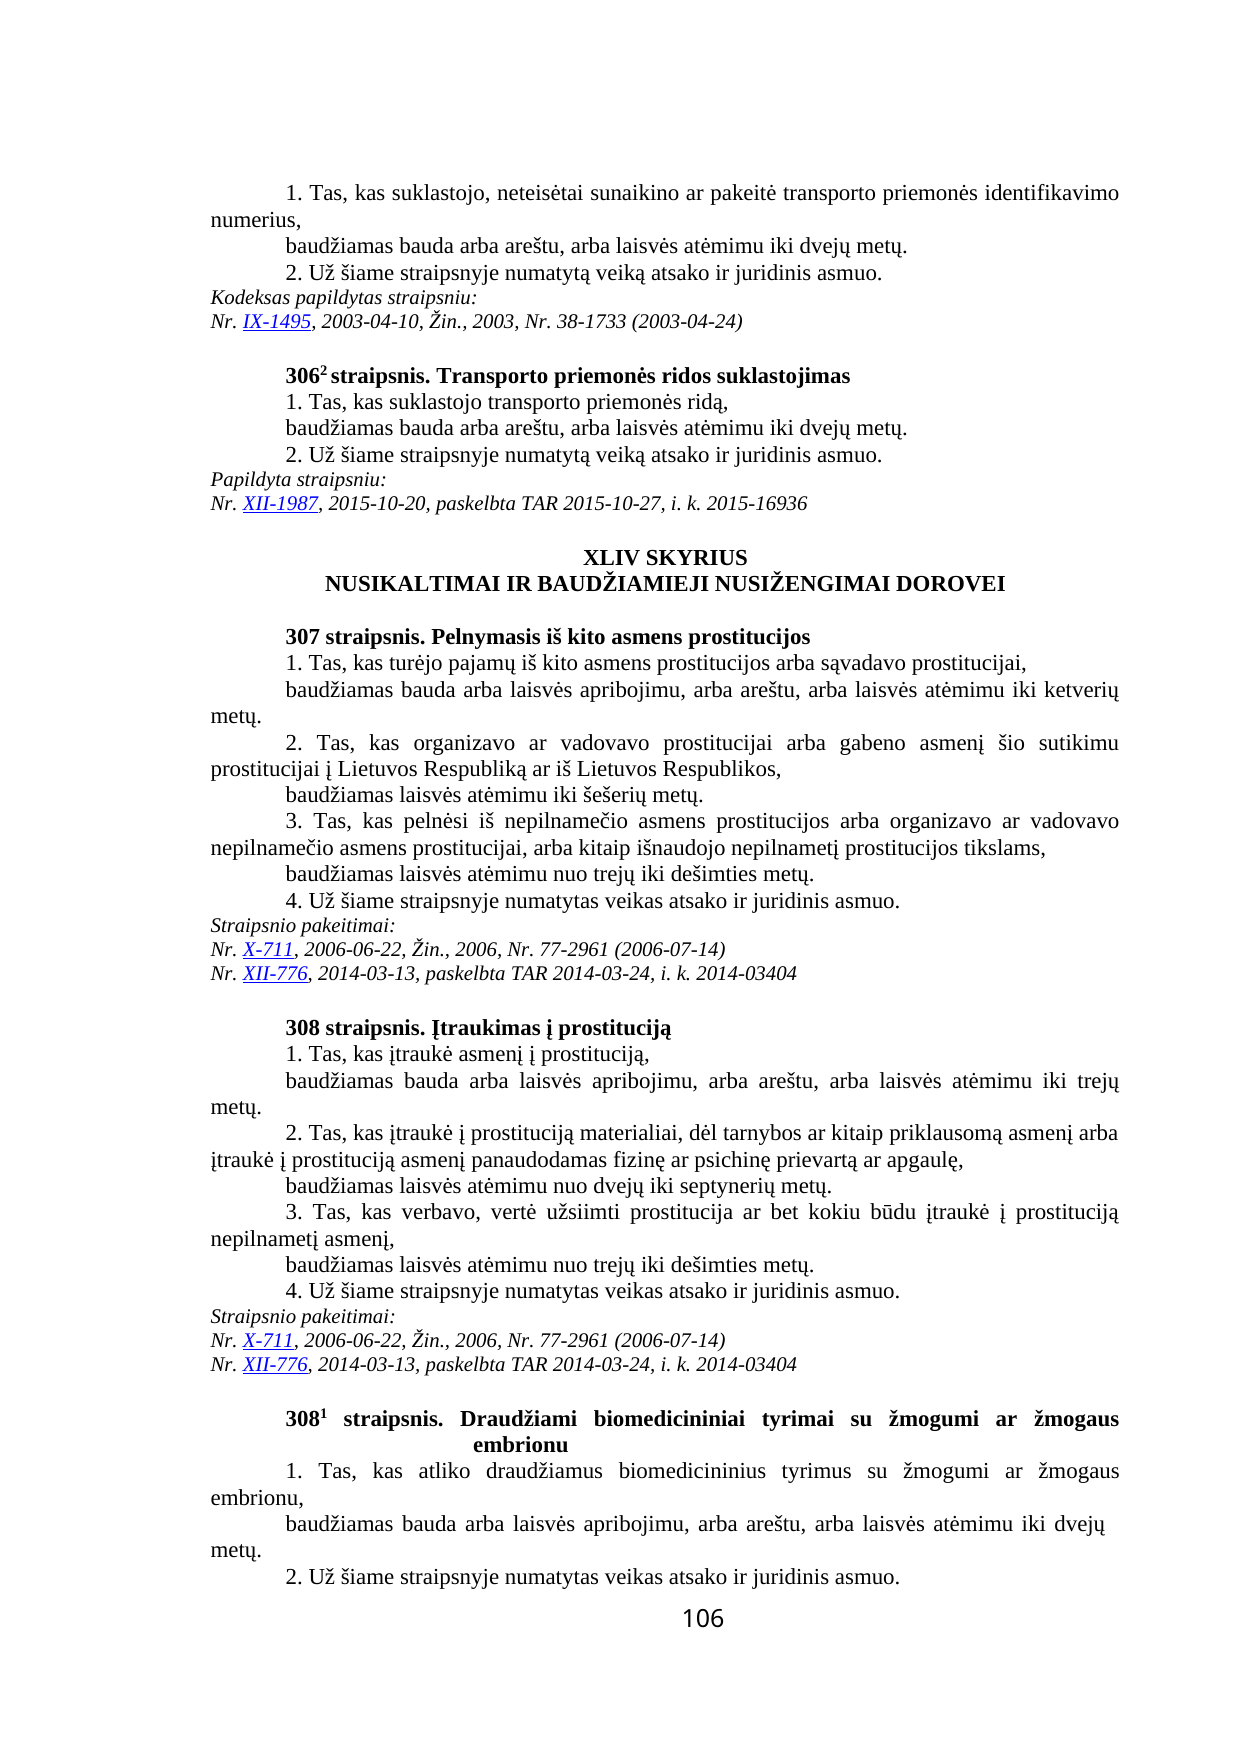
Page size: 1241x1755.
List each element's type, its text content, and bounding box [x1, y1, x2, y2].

text baudžiamas laisvės atėmimu nuo dvejų iki septynerių metų. [210, 1172, 1120, 1198]
text 2. Už šiame straipsnyje numatytas veikas atsako ir juridinis asmuo. [210, 1563, 1120, 1589]
text 2. Už šiame straipsnyje numatytą veiką atsako ir juridinis asmuo. [210, 441, 1120, 467]
text 3062 straipsnis. Transporto priemonės ridos suklastojimas [210, 362, 1120, 388]
text Kodeksas papildytas straipsniu: [210, 285, 1120, 309]
text 4. Už šiame straipsnyje numatytas veikas atsako ir juridinis asmuo. [210, 1277, 1120, 1304]
text 3. Tas, kas pelnėsi iš nepilnamečio asmens prostitucijos arba organizavo ar vadovavo nepilnamečio asmens prostitucijai, arba kitaip išnaudojo nepilnametį prostitucijos tikslams, [210, 808, 1120, 860]
text 307 straipsnis. Pelnymasis iš kito asmens prostitucijos [210, 623, 1120, 649]
text NUSIKALTIMAI IR BAUDŽIAMIEJI NUSIŽENGIMAI DOROVEI [210, 570, 1120, 597]
text 308 straipsnis. Įtraukimas į prostituciją [210, 1014, 1120, 1040]
text Nr. IX-1495, 2003-04-10, Žin., 2003, Nr. 38-1733 (2003-04-24) [210, 309, 1120, 333]
text Straipsnio pakeitimai: [210, 1304, 1120, 1328]
text baudžiamas bauda arba laisvės apribojimu, arba areštu, arba laisvės atėmimu iki trejų metų. [210, 1067, 1120, 1119]
text 1. Tas, kas atliko draudžiamus biomedicininius tyrimus su žmogumi ar žmogaus embrionu, [210, 1457, 1120, 1510]
text 1. Tas, kas suklastojo transporto priemonės ridą, [210, 388, 1120, 414]
text 2. Už šiame straipsnyje numatytą veiką atsako ir juridinis asmuo. [210, 258, 1120, 285]
text Papildyta straipsniu: [210, 467, 1120, 491]
text 4. Už šiame straipsnyje numatytas veikas atsako ir juridinis asmuo. [210, 887, 1120, 913]
text Straipsnio pakeitimai: [210, 913, 1120, 937]
text baudžiamas laisvės atėmimu iki šešerių metų. [210, 781, 1120, 808]
text Nr. X-711, 2006-06-22, Žin., 2006, Nr. 77-2961 (2006-07-14) [210, 937, 1120, 961]
subtitle XLIV SKYRIUS [210, 544, 1120, 570]
text baudžiamas bauda arba laisvės apribojimu, arba areštu, arba laisvės atėmimu iki dvejų metų. [210, 1510, 1106, 1563]
text Nr. XII-1987, 2015-10-20, paskelbta TAR 2015-10-27, i. k. 2015-16936 [210, 491, 1120, 515]
text baudžiamas laisvės atėmimu nuo trejų iki dešimties metų. [210, 860, 1120, 887]
text baudžiamas bauda arba areštu, arba laisvės atėmimu iki dvejų metų. [210, 232, 1120, 258]
text baudžiamas bauda arba laisvės apribojimu, arba areštu, arba laisvės atėmimu iki ketverių metų. [210, 676, 1120, 728]
text 3. Tas, kas verbavo, vertė užsiimti prostitucija ar bet kokiu būdu įtraukė į prostituciją nepilnametį asmenį, [210, 1198, 1120, 1251]
text Nr. XII-776, 2014-03-13, paskelbta TAR 2014-03-24, i. k. 2014-03404 [210, 961, 1120, 985]
text 3081 straipsnis. Draudžiami biomedicininiai tyrimai su žmogumi ar žmogaus embrionu [285, 1405, 1120, 1457]
text Nr. X-711, 2006-06-22, Žin., 2006, Nr. 77-2961 (2006-07-14) [210, 1328, 1120, 1352]
text baudžiamas bauda arba areštu, arba laisvės atėmimu iki dvejų metų. [210, 414, 1120, 441]
text 1. Tas, kas suklastojo, neteisėtai sunaikino ar pakeitė transporto priemonės identifikavimo numerius, [210, 179, 1120, 232]
text 2. Tas, kas įtraukė į prostituciją materialiai, dėl tarnybos ar kitaip priklausomą asmenį arba įtraukė į prostituciją asmenį panaudodamas fizinę ar psichinę prievartą ar apgaulę, [210, 1119, 1120, 1172]
text 1. Tas, kas įtraukė asmenį į prostituciją, [210, 1040, 1120, 1067]
text baudžiamas laisvės atėmimu nuo trejų iki dešimties metų. [210, 1251, 1120, 1277]
text Nr. XII-776, 2014-03-13, paskelbta TAR 2014-03-24, i. k. 2014-03404 [210, 1352, 1120, 1376]
text 1. Tas, kas turėjo pajamų iš kito asmens prostitucijos arba sąvadavo prostitucijai, [210, 649, 1120, 676]
text 2. Tas, kas organizavo ar vadovavo prostitucijai arba gabeno asmenį šio sutikimu prostitucijai į Lietuvos Respubliką ar iš Lietuvos Respublikos, [210, 728, 1120, 781]
